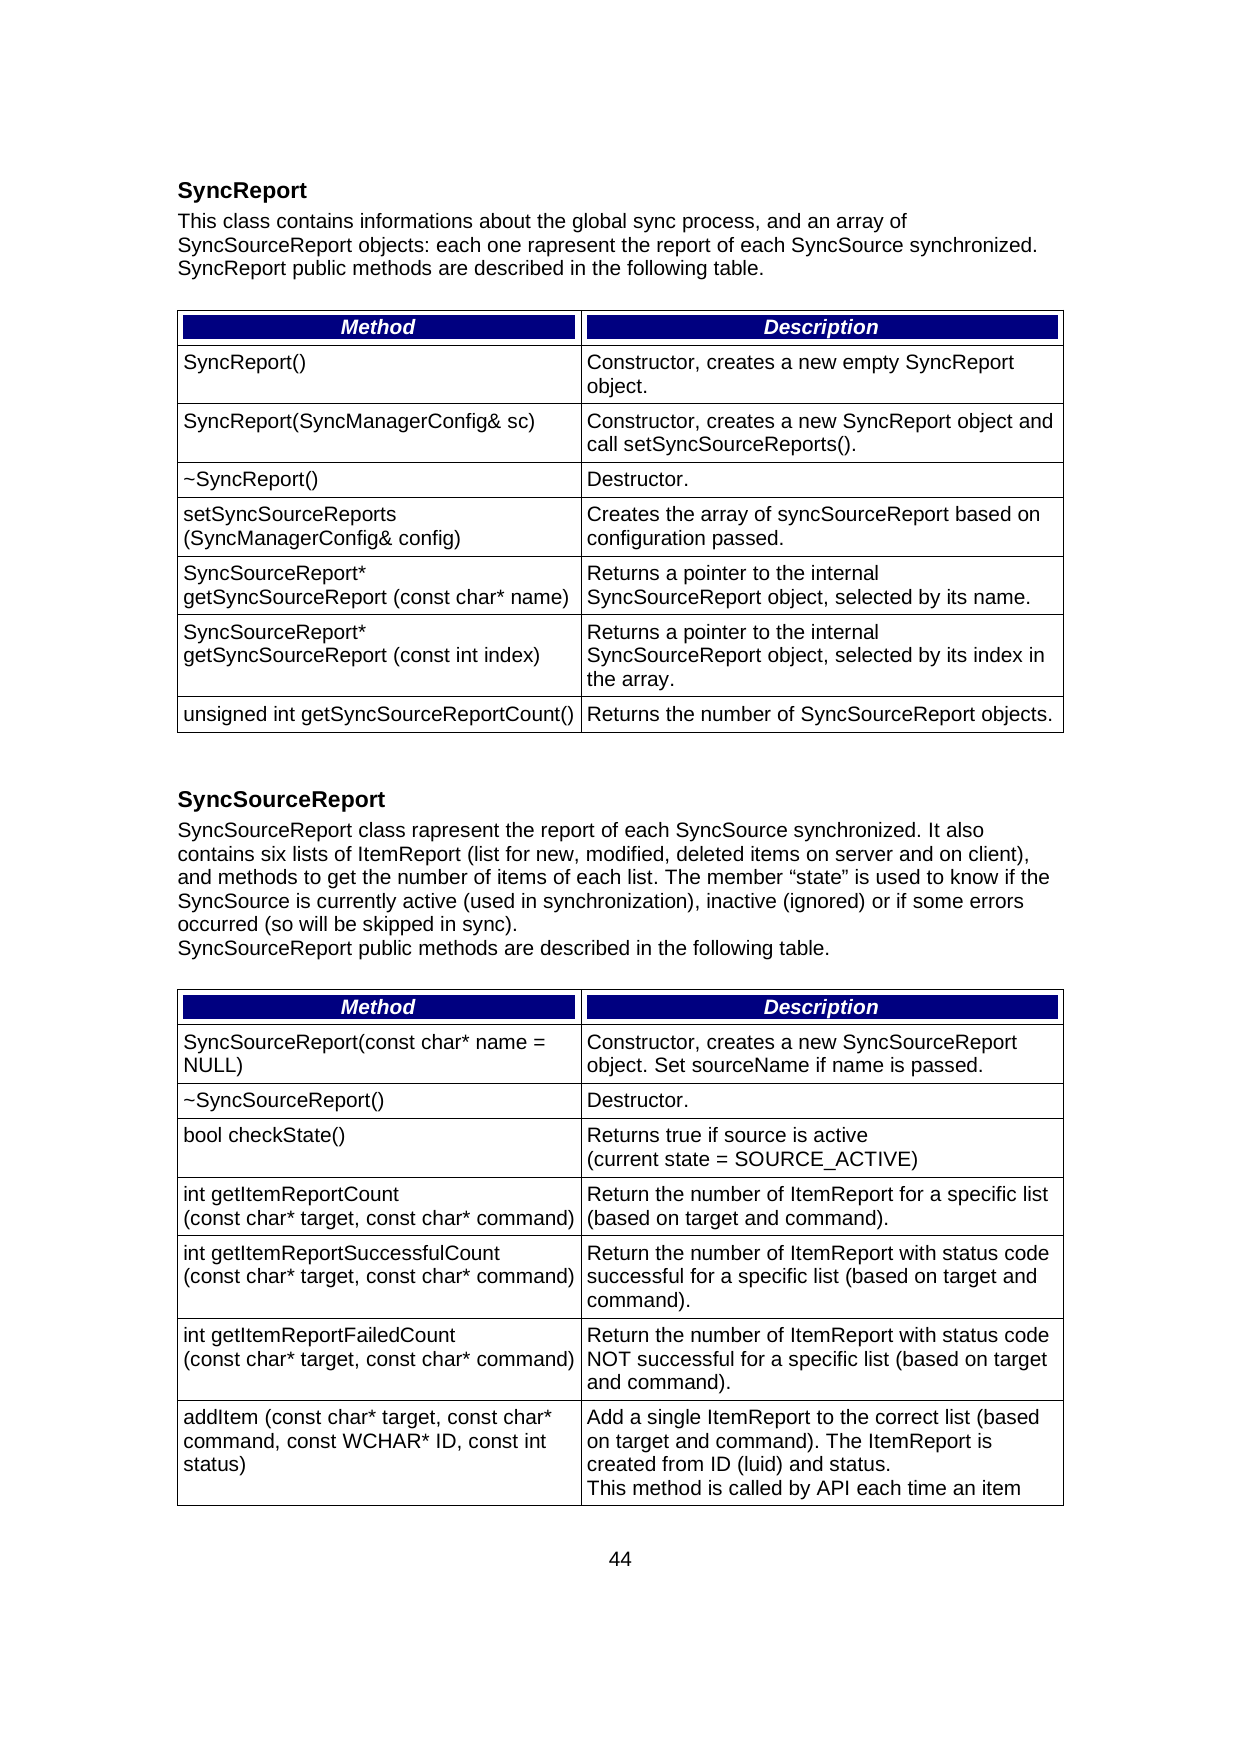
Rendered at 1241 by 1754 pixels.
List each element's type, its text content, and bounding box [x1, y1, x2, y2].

table_cell ~SyncSourceReport() [178, 1084, 581, 1118]
table_cell ~SyncReport() [178, 463, 581, 497]
table_cell Returns the number of SyncSourceReport objects. [582, 697, 1063, 732]
table_cell Constructor, creates a new SyncReport object and call setSyncSourceReports(). [582, 404, 1063, 462]
table_cell Return the number of ItemReport with status code NOT successful for a specific list (based on target and command). [582, 1319, 1063, 1400]
table_header Description [582, 990, 1063, 1024]
table_cell Creates the array of syncSourceReport based on configuration passed. [582, 498, 1063, 556]
table_cell Destructor. [582, 463, 1063, 497]
table_cell SyncReport() [178, 346, 581, 403]
table_cell Constructor, creates a new SyncSourceReport object. Set sourceName if name is passed. [582, 1025, 1063, 1083]
table_cell setSyncSourceReports (SyncManagerConfig& config) [178, 498, 581, 556]
table_cell addItem (const char* target, const char* command, const WCHAR* ID, const int status) [178, 1401, 581, 1505]
table_cell Return the number of ItemReport for a specific list (based on target and command). [582, 1178, 1063, 1235]
text SyncReport public methods are described in the following table. [177, 257, 1063, 280]
table_cell Add a single ItemReport to the correct list (based on target and command). The ItemReport is created from ID (luid) and status. This method is called by API each time an item [582, 1401, 1063, 1505]
table_cell unsigned int getSyncSourceReportCount() [178, 697, 581, 732]
table_cell Return the number of ItemReport with status code successful for a specific list (based on target and command). [582, 1236, 1063, 1318]
table_cell int getItemReportCount (const char* target, const char* command) [178, 1178, 581, 1235]
table_cell int getItemReportSuccessfulCount (const char* target, const char* command) [178, 1236, 581, 1318]
text SyncSourceReport class rapresent the report of each SyncSource synchronized. It also contains six lists of ItemReport (list for new, modified, deleted items on server and on client), and methods to get the number of items of each list. The member “state” is used to know if the SyncSource is currently active (used in synchronization), inactive (ignored) or if some errors occurred (so will be skipped in sync). [177, 818, 1063, 936]
table_cell Returns true if source is active (current state = SOURCE_ACTIVE) [582, 1119, 1063, 1177]
table_cell Constructor, creates a new empty SyncReport object. [582, 346, 1063, 403]
table_cell Returns a pointer to the internal SyncSourceReport object, selected by its index in the array. [582, 615, 1063, 696]
subtitle SyncSourceReport [177, 786, 1063, 812]
table_cell SyncSourceReport* getSyncSourceReport (const int index) [178, 615, 581, 696]
table_header Description [582, 311, 1063, 345]
table_header Method [178, 311, 581, 345]
table_cell int getItemReportFailedCount (const char* target, const char* command) [178, 1319, 581, 1400]
table_cell SyncReport(SyncManagerConfig& sc) [178, 404, 581, 462]
table_cell SyncSourceReport* getSyncSourceReport (const char* name) [178, 557, 581, 614]
table_cell SyncSourceReport(const char* name = NULL) [178, 1025, 581, 1083]
table_cell bool checkState() [178, 1119, 581, 1177]
text This class contains informations about the global sync process, and an array of SyncSourceReport objects: each one rapresent the report of each SyncSource synchronized. [177, 209, 1063, 257]
table_header Method [178, 990, 581, 1024]
subtitle SyncReport [177, 177, 1063, 203]
text SyncSourceReport public methods are described in the following table. [177, 936, 1063, 960]
table_cell Returns a pointer to the internal SyncSourceReport object, selected by its name. [582, 557, 1063, 614]
table_cell Destructor. [582, 1084, 1063, 1118]
